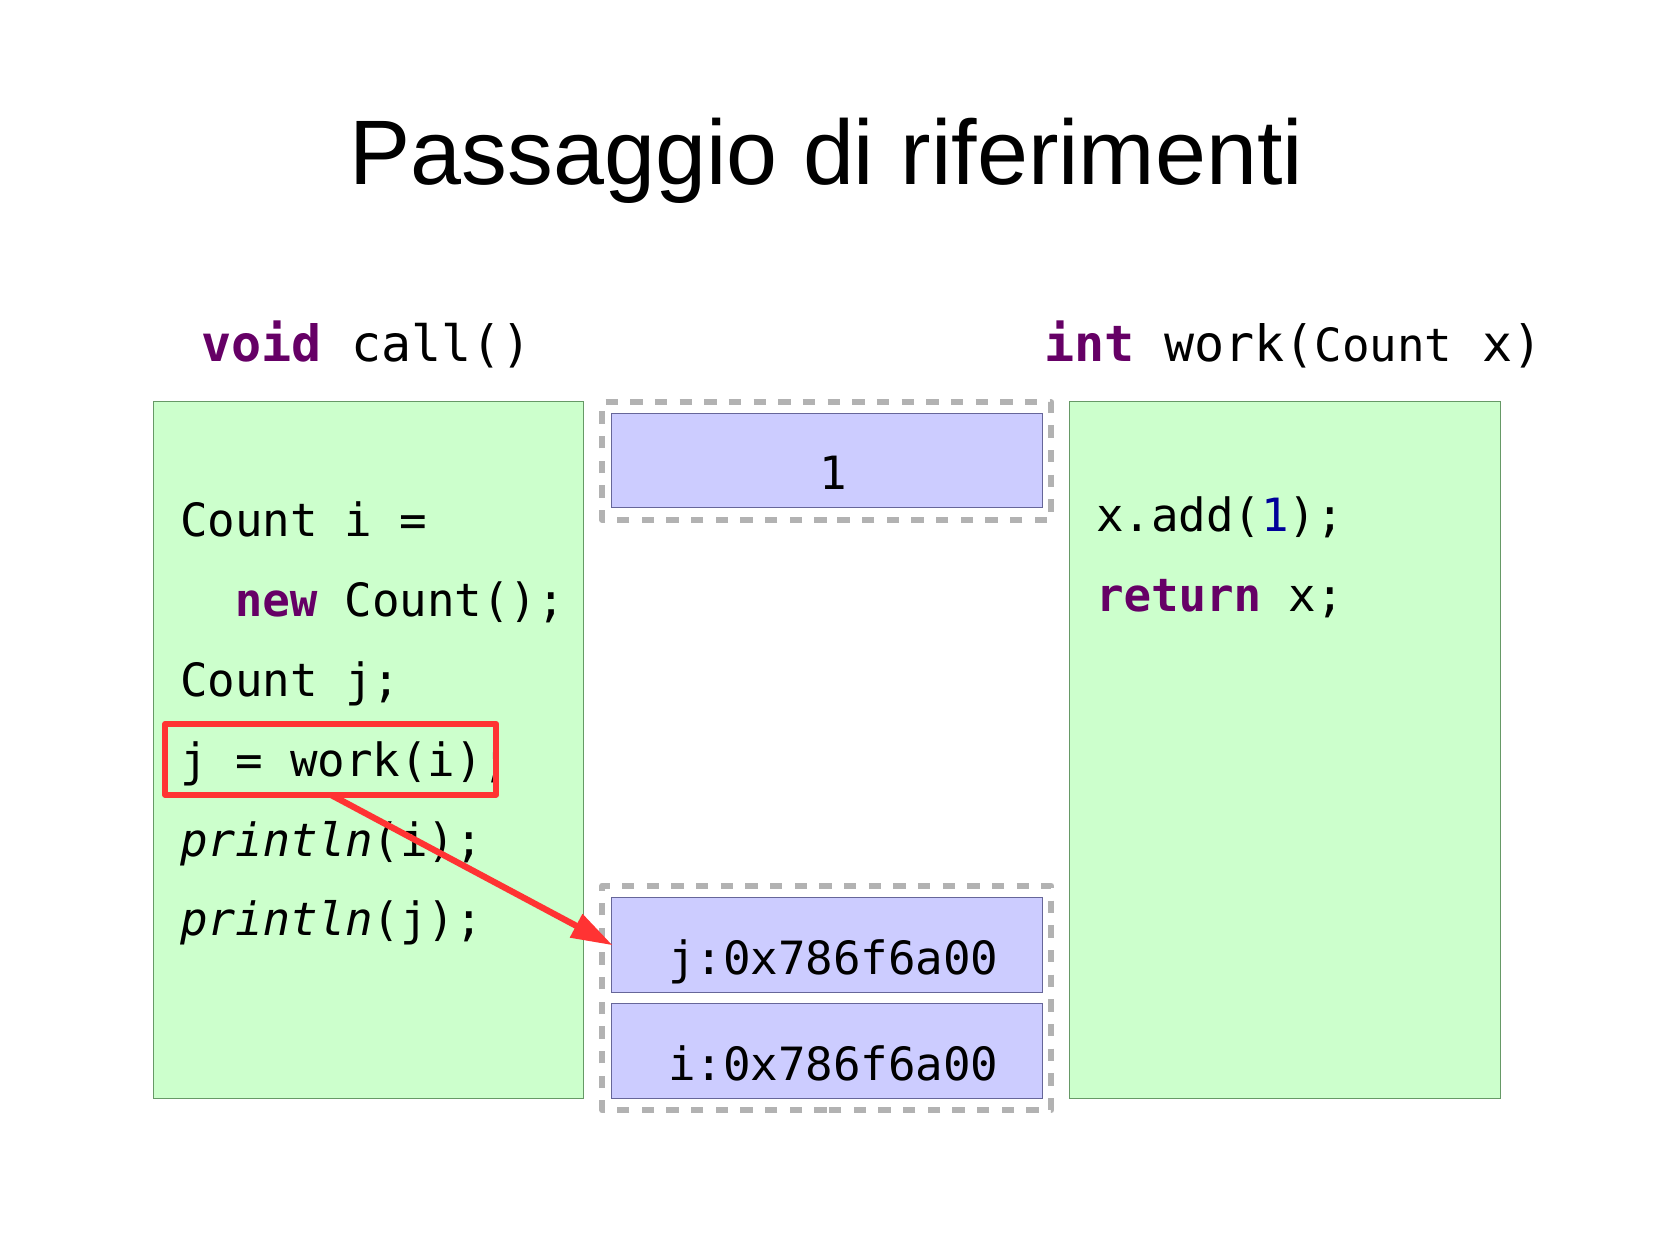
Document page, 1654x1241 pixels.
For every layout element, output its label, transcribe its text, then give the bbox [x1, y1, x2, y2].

title Passaggio di riferimenti [82, 49, 1571, 257]
text_box 1 [611, 413, 1043, 508]
text_box void call() [153, 307, 579, 385]
text_box Count i = new Count(); Count j; j = work(i); println(i); println(j); [153, 401, 584, 1099]
text_box int work(Count x) [992, 307, 1595, 381]
text_box Count i = new Count(); Count j; j = work(i); println(i); println(j); [168, 727, 493, 792]
text_box i:0x786f6a00 [611, 1003, 1043, 1099]
text_box x.add(1); return x; [1069, 401, 1501, 1099]
text_box j:0x786f6a00 [611, 897, 1043, 993]
